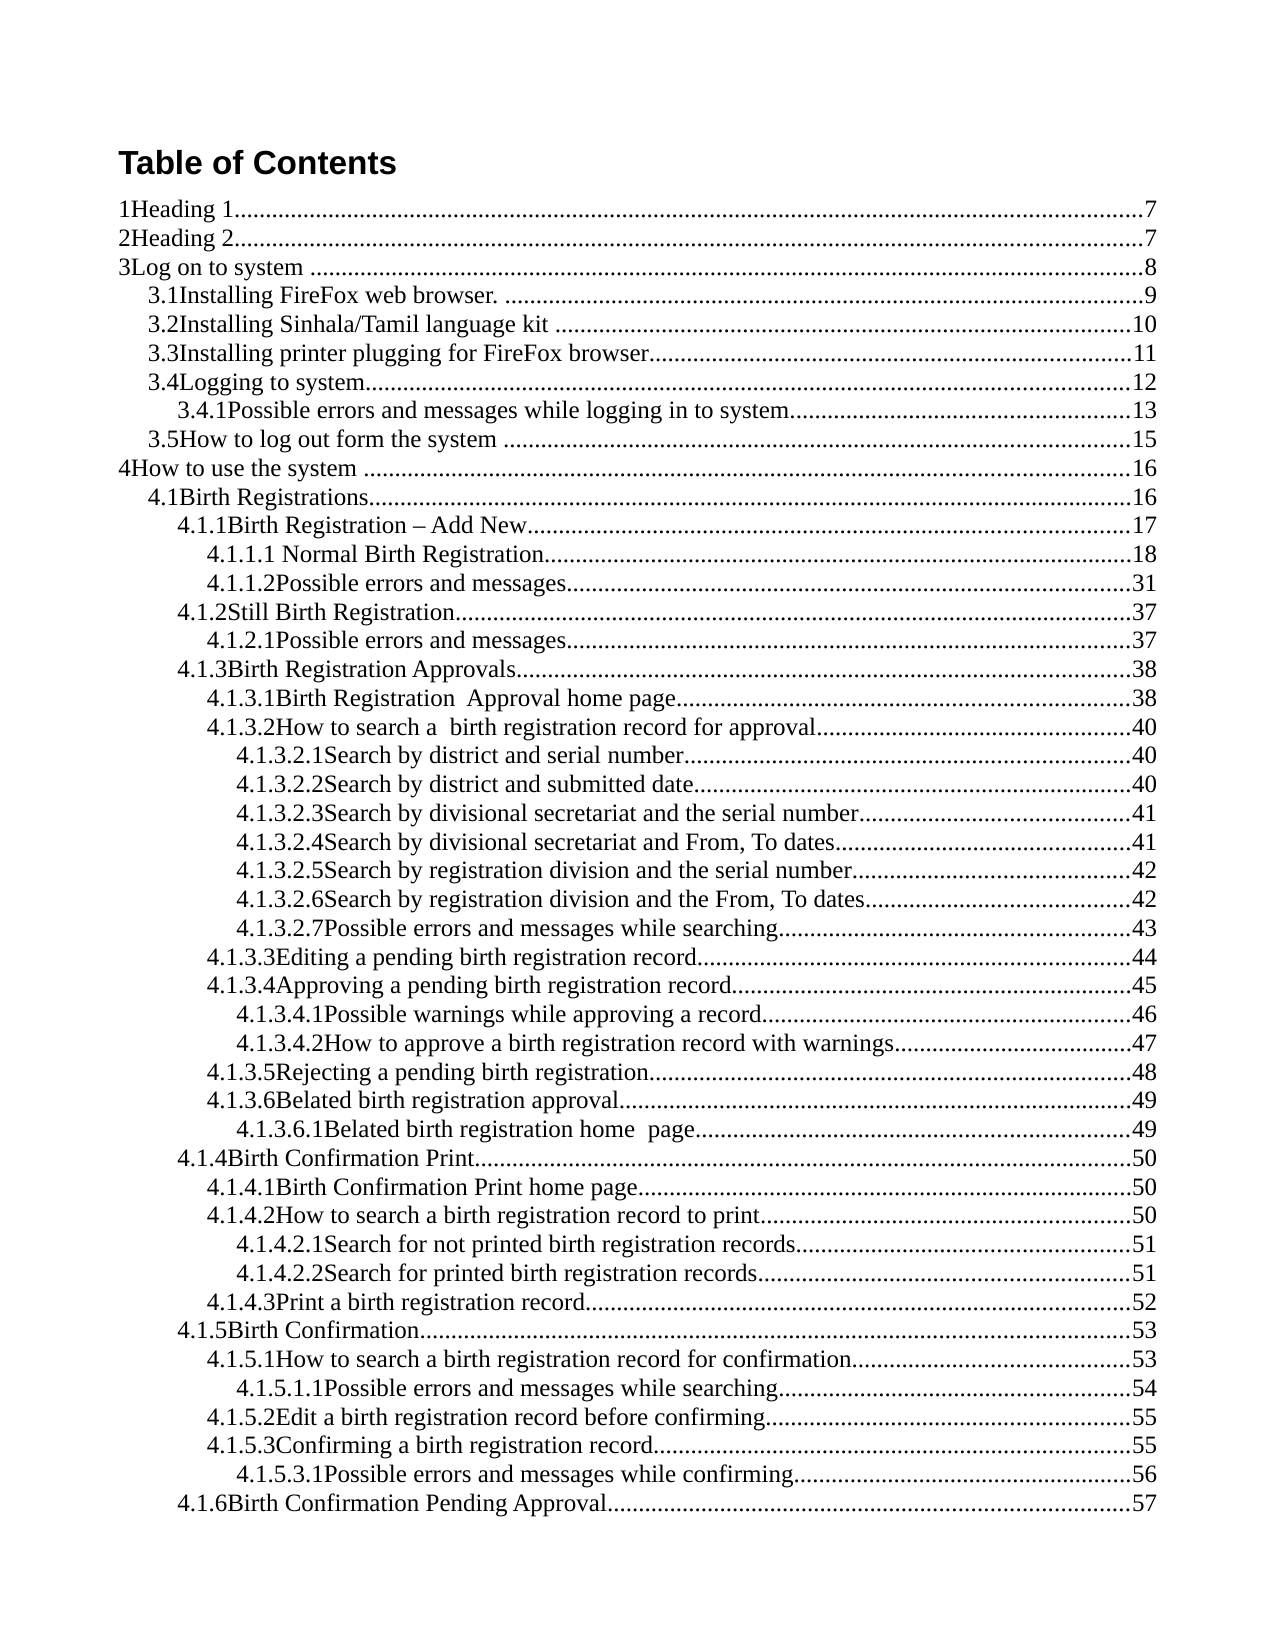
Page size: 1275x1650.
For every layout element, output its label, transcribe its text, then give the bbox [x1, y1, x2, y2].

text 3.1Installing FireFox web browser. 9 [148, 280, 1157, 309]
text 4.1.4.2.2Search for printed birth registration records 51 [236, 1258, 1157, 1287]
text 4.1.4.1Birth Confirmation Print home page 50 [207, 1172, 1157, 1200]
text 4.1.5.2Edit a birth registration record before confirming 55 [207, 1402, 1157, 1430]
text 4.1.3.2How to search a birth registration record for approval 40 [207, 712, 1157, 740]
text 4How to use the system 16 [118, 453, 1157, 482]
text 4.1.3.2.3Search by divisional secretariat and the serial number 41 [236, 798, 1157, 827]
text 1Heading 1 7 [118, 194, 1157, 223]
text 4.1.5Birth Confirmation 53 [177, 1315, 1157, 1344]
text 4.1.3.1Birth Registration Approval home page 38 [207, 683, 1157, 712]
text 4.1.3.2.4Search by divisional secretariat and From, To dates 41 [236, 827, 1157, 855]
text 4.1.4.3Print a birth registration record 52 [207, 1287, 1157, 1315]
text 4.1.3.2.1Search by district and serial number 40 [236, 740, 1157, 769]
text 2Heading 2 7 [118, 223, 1157, 252]
text 4.1.5.3Confirming a birth registration record 55 [207, 1430, 1157, 1459]
text 4.1.1Birth Registration – Add New 17 [177, 510, 1157, 539]
text 4.1.4.2.1Search for not printed birth registration records 51 [236, 1229, 1157, 1258]
text 4.1.2.1Possible errors and messages 37 [207, 625, 1157, 654]
text 4.1.4Birth Confirmation Print 50 [177, 1143, 1157, 1172]
text 4.1.1.1 Normal Birth Registration 18 [207, 539, 1157, 568]
text 3Log on to system 8 [118, 252, 1157, 280]
text 4.1.3.5Rejecting a pending birth registration 48 [207, 1057, 1157, 1085]
text 4.1Birth Registrations 16 [148, 482, 1157, 510]
text 4.1.3.2.7Possible errors and messages while searching 43 [236, 913, 1157, 942]
text 4.1.3.2.6Search by registration division and the From, To dates 42 [236, 884, 1157, 913]
text 4.1.5.3.1Possible errors and messages while confirming 56 [236, 1459, 1157, 1488]
text 4.1.3Birth Registration Approvals 38 [177, 654, 1157, 683]
text 4.1.3.2.5Search by registration division and the serial number 42 [236, 855, 1157, 884]
text 3.3Installing printer plugging for FireFox browser 11 [148, 338, 1157, 367]
text 4.1.5.1How to search a birth registration record for confirmation 53 [207, 1344, 1157, 1373]
text 3.5How to log out form the system 15 [148, 424, 1157, 453]
text 4.1.3.4Approving a pending birth registration record 45 [207, 970, 1157, 999]
text 4.1.1.2Possible errors and messages 31 [207, 568, 1157, 597]
text 4.1.3.2.2Search by district and submitted date 40 [236, 769, 1157, 798]
subtitle Table of Contents [118, 143, 1157, 182]
text 4.1.3.3Editing a pending birth registration record 44 [207, 942, 1157, 970]
text 3.4Logging to system 12 [148, 367, 1157, 395]
text 4.1.4.2How to search a birth registration record to print 50 [207, 1200, 1157, 1229]
text 4.1.3.6Belated birth registration approval 49 [207, 1085, 1157, 1114]
text 4.1.3.4.2How to approve a birth registration record with warnings 47 [236, 1028, 1157, 1057]
text 4.1.2Still Birth Registration 37 [177, 597, 1157, 625]
text 4.1.6Birth Confirmation Pending Approval 57 [177, 1488, 1157, 1517]
text 3.2Installing Sinhala/Tamil language kit 10 [148, 309, 1157, 338]
text 3.4.1Possible errors and messages while logging in to system. 13 [177, 395, 1157, 424]
text 4.1.3.6.1Belated birth registration home page 49 [236, 1114, 1157, 1143]
text 4.1.3.4.1Possible warnings while approving a record 46 [236, 999, 1157, 1028]
text 4.1.5.1.1Possible errors and messages while searching 54 [236, 1373, 1157, 1402]
